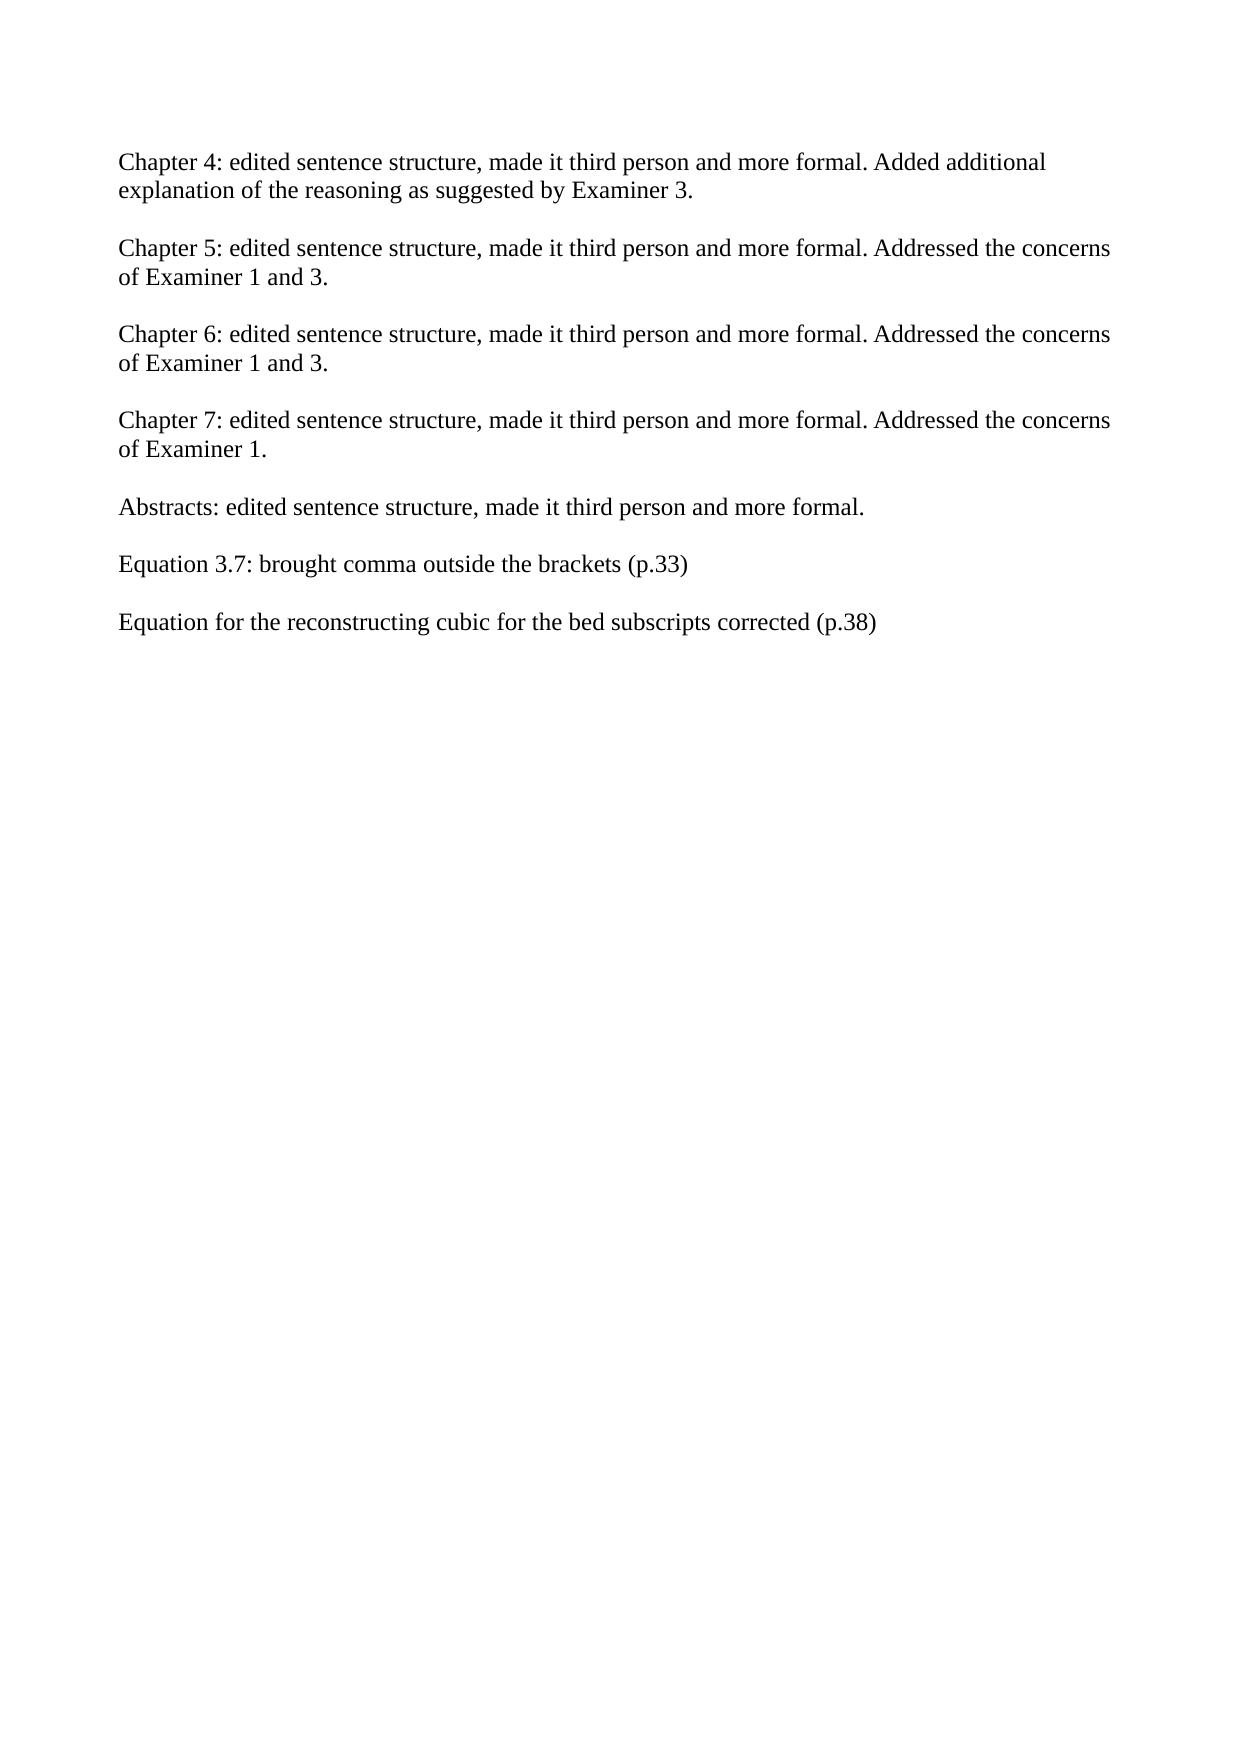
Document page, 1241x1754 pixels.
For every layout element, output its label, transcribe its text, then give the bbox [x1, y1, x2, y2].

text Chapter 4: edited sentence structure, made it third person and more formal. Added additional explanation of the reasoning as suggested by Examiner 3. [118, 147, 1122, 204]
text Equation for the reconstructing cubic for the bed subscripts corrected (p.38) [118, 607, 1122, 636]
text Chapter 7: edited sentence structure, made it third person and more formal. Addressed the concerns of Examiner 1. [118, 406, 1122, 463]
text Abstracts: edited sentence structure, made it third person and more formal. [118, 492, 1122, 521]
text Equation 3.7: brought comma outside the brackets (p.33) [118, 549, 1122, 578]
text Chapter 6: edited sentence structure, made it third person and more formal. Addressed the concerns of Examiner 1 and 3. [118, 319, 1122, 377]
text Chapter 5: edited sentence structure, made it third person and more formal. Addressed the concerns of Examiner 1 and 3. [118, 233, 1122, 291]
